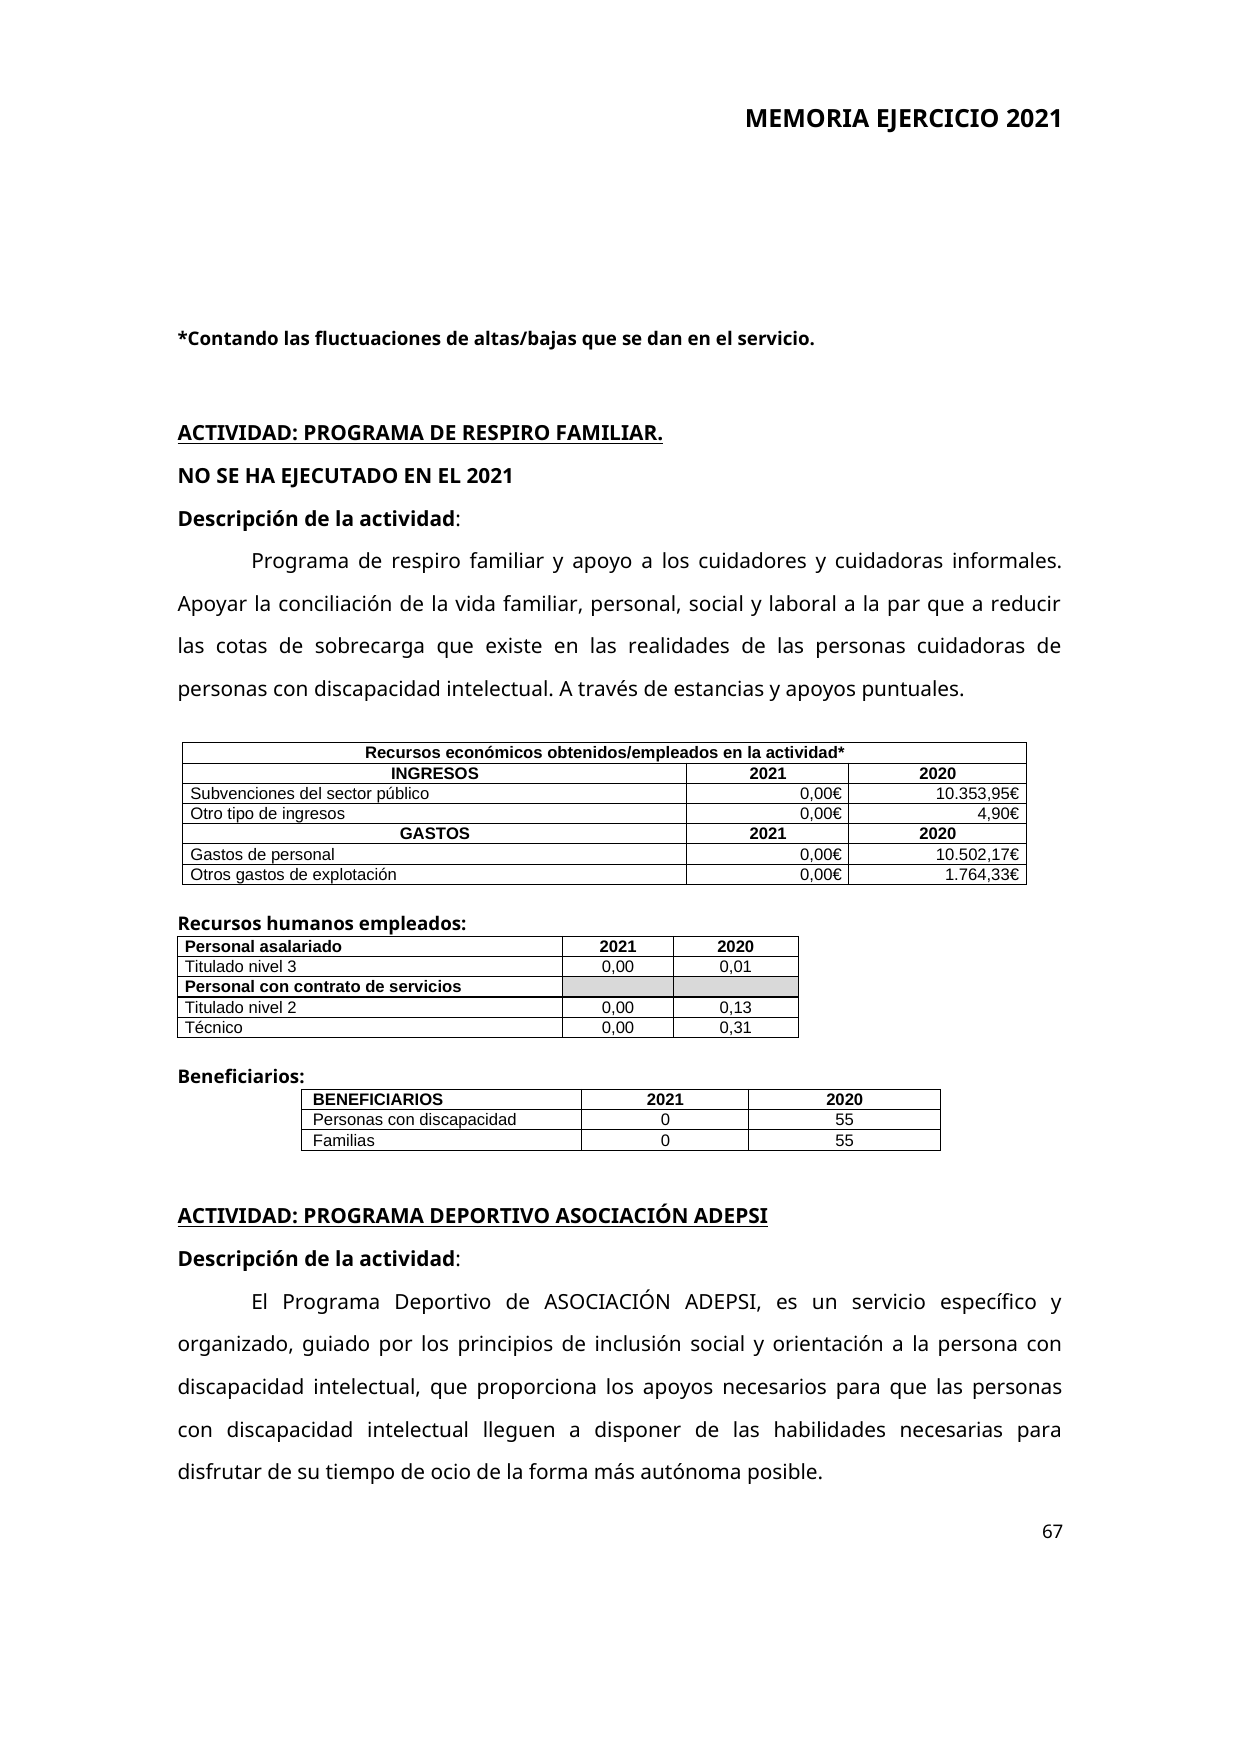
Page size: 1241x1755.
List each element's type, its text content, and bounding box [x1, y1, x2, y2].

table_cell 0,00€ [687, 865, 848, 884]
table_header 2020 [674, 937, 798, 956]
table_cell Titulado nivel 2 [178, 998, 562, 1017]
text Descripción de la actividad: [177, 504, 1063, 532]
table_cell 1.764,33€ [849, 865, 1026, 884]
table_cell 4,90€ [849, 804, 1026, 823]
table_cell 0,00€ [687, 844, 848, 863]
table_cell 0,00 [563, 1018, 673, 1037]
table_cell 0,01 [674, 957, 798, 976]
table_cell 0,00 [563, 998, 673, 1017]
table_cell 55 [749, 1130, 940, 1149]
table_cell 2020 [849, 764, 1026, 783]
table_cell INGRESOS [183, 764, 686, 783]
table_cell Otros gastos de explotación [183, 865, 686, 884]
text Programa de respiro familiar y apoyo a los cuidadores y cuidadoras informales. Apoyar la conciliación de la vida familiar, personal, social y laboral a la par que a reducir las cotas de sobrecarga que existe en las realidades de las personas cuidadoras de personas con discapacidad intelectual. A través de estancias y apoyos puntuales. [177, 546, 1063, 703]
table_cell 2021 [687, 824, 848, 843]
table_cell [674, 977, 798, 996]
text ACTIVIDAD: PROGRAMA DEPORTIVO ASOCIACIÓN ADEPSI [177, 1202, 1063, 1230]
table_cell 0,31 [674, 1018, 798, 1037]
table_header 2020 [749, 1090, 940, 1109]
table_cell 0,00€ [687, 784, 848, 803]
text *Contando las fluctuaciones de altas/bajas que se dan en el servicio. [177, 325, 1063, 350]
text ACTIVIDAD: PROGRAMA DE RESPIRO FAMILIAR. [177, 418, 1063, 447]
table_cell 0 [582, 1110, 748, 1129]
table_header 2021 [582, 1090, 748, 1109]
table_cell 0,00 [563, 957, 673, 976]
text El Programa Deportivo de ASOCIACIÓN ADEPSI, es un servicio específico y organizado, guiado por los principios de inclusión social y orientación a la persona con discapacidad intelectual, que proporciona los apoyos necesarios para que las personas con discapacidad intelectual lleguen a disponer de las habilidades necesarias para disfrutar de su tiempo de ocio de la forma más autónoma posible. [177, 1287, 1063, 1486]
table_header Recursos económicos obtenidos/empleados en la actividad* [183, 743, 1026, 762]
table_cell 55 [749, 1110, 940, 1129]
table_cell Otro tipo de ingresos [183, 804, 686, 823]
table_header BENEFICIARIOS [302, 1090, 581, 1109]
table_cell Familias [302, 1130, 581, 1149]
table_cell Titulado nivel 3 [178, 957, 562, 976]
text Beneficiarios: [177, 1063, 1063, 1089]
table_cell Personas con discapacidad [302, 1110, 581, 1129]
table_cell 0 [582, 1130, 748, 1149]
table_cell 2020 [849, 824, 1026, 843]
text NO SE HA EJECUTADO EN EL 2021 [177, 461, 1063, 489]
table_cell [563, 977, 673, 996]
table_cell GASTOS [183, 824, 686, 843]
table_cell 10.353,95€ [849, 784, 1026, 803]
table_cell Técnico [178, 1018, 562, 1037]
text Descripción de la actividad: [177, 1244, 1063, 1273]
text Recursos humanos empleados: [177, 910, 1063, 936]
table_header 2021 [563, 937, 673, 956]
table_cell 0,00€ [687, 804, 848, 823]
table_cell 10.502,17€ [849, 844, 1026, 863]
table_cell Personal con contrato de servicios [178, 977, 562, 996]
table_cell 2021 [687, 764, 848, 783]
table_cell Gastos de personal [183, 844, 686, 863]
table_header Personal asalariado [178, 937, 562, 956]
table_cell Subvenciones del sector público [183, 784, 686, 803]
table_cell 0,13 [674, 998, 798, 1017]
